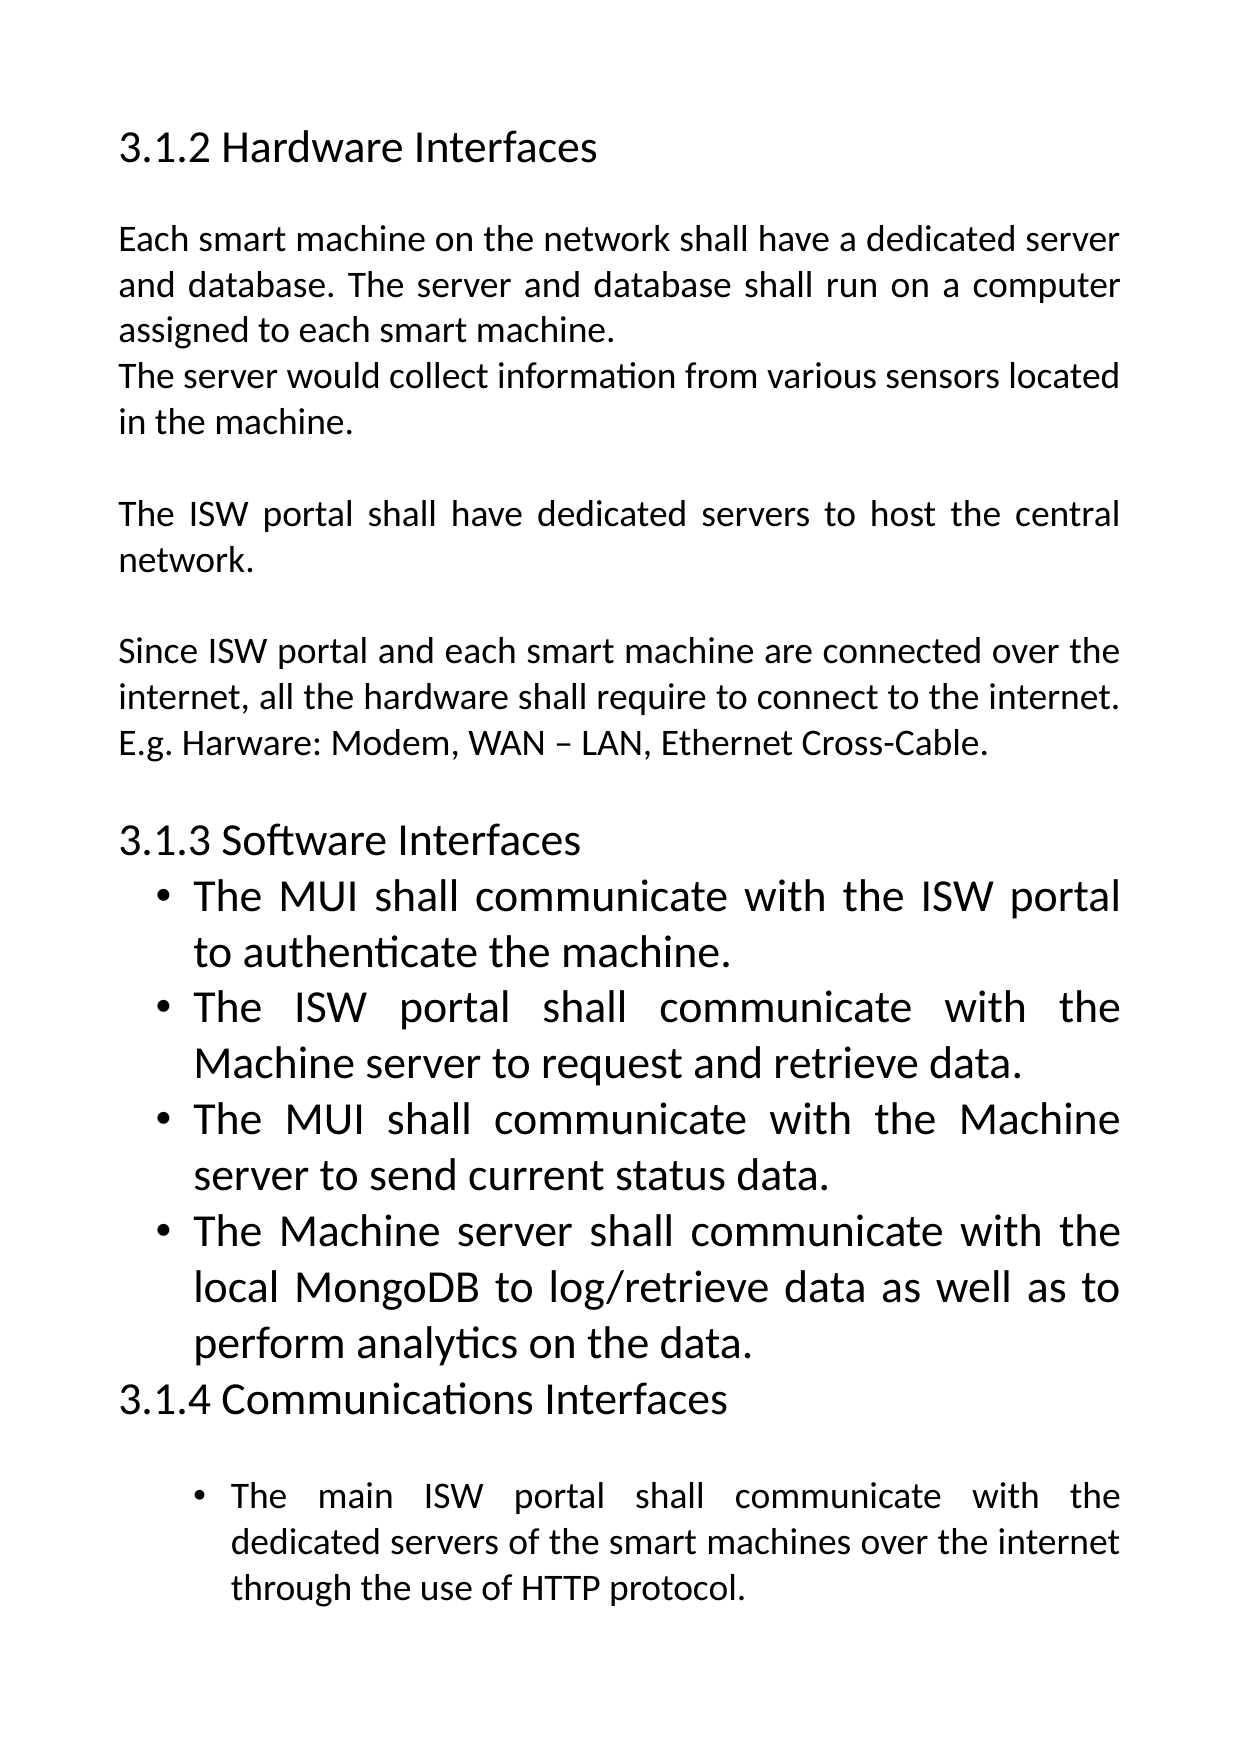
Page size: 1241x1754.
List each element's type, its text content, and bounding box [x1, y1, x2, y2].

text 3.1.4 Communications Interfaces [118, 1370, 1122, 1426]
text Each smart machine on the network shall have a dedicated server and database. The server and database shall run on a computer assigned to each smart machine. [118, 215, 1122, 352]
list The MUI shall communicate with the Machine server to send current status data. [156, 1090, 1122, 1202]
text 3.1.3 Software Interfaces [118, 811, 1122, 867]
text The server would collect information from various sensors located in the machine. [118, 352, 1122, 444]
list The main ISW portal shall communicate with the dedicated servers of the smart machines over the internet through the use of HTTP protocol. [193, 1472, 1122, 1609]
text The ISW portal shall have dedicated servers to host the central network. [118, 490, 1122, 581]
text 3.1.2 Hardware Interfaces [118, 118, 1122, 174]
list The Machine server shall communicate with the local MongoDB to log/retrieve data as well as to perform analytics on the data. [156, 1202, 1122, 1370]
list The MUI shall communicate with the ISW portal to authenticate the machine. [156, 867, 1122, 978]
list The ISW portal shall communicate with the Machine server to request and retrieve data. [156, 978, 1122, 1090]
text Since ISW portal and each smart machine are connected over the internet, all the hardware shall require to connect to the internet. E.g. Harware: Modem, WAN – LAN, Ethernet Cross-Cable. [118, 627, 1122, 765]
